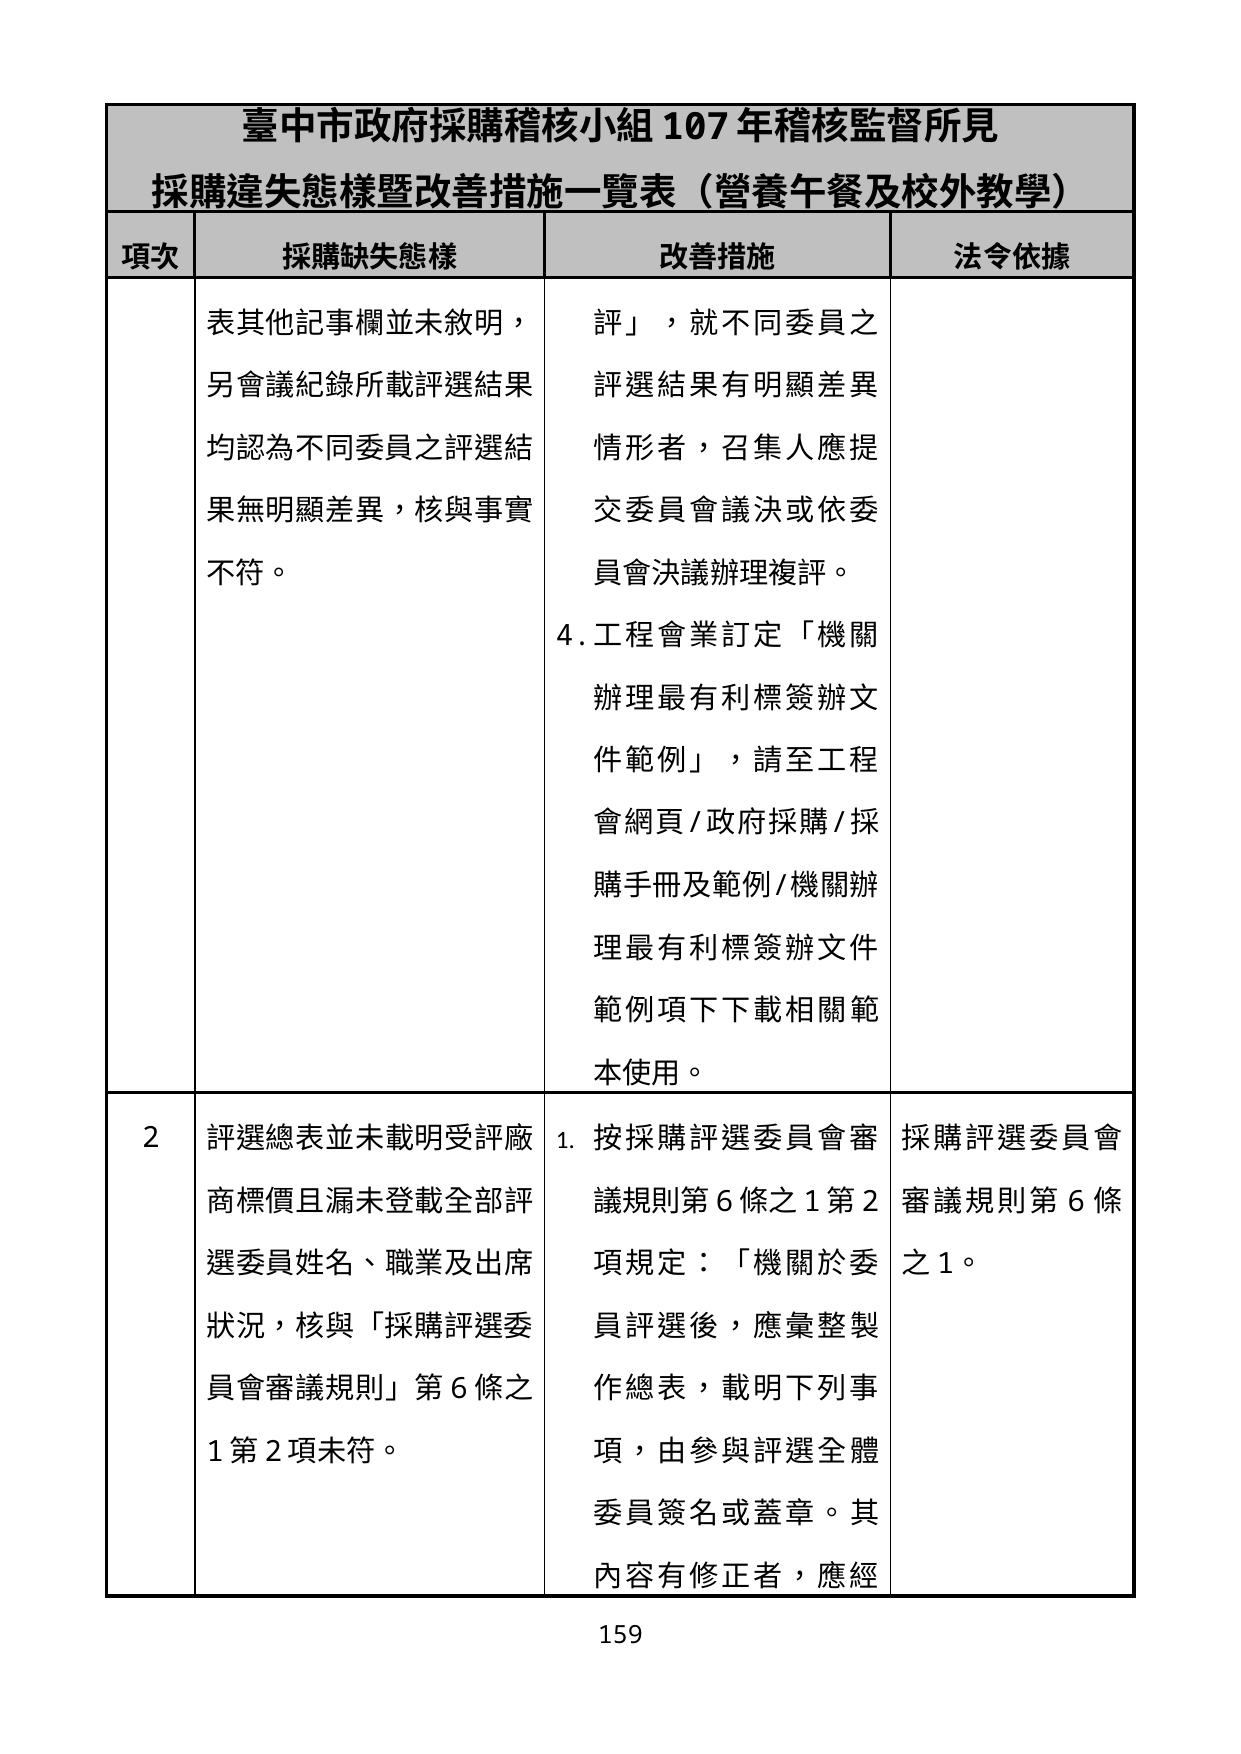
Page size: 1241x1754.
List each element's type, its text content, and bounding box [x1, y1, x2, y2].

table_cell 評」，就不同委員之評選結果有明顯差異情形者，召集人應提交委員會議決或依委員會決議辦理複評。 工程會業訂定「機關辦理最有利標簽辦文件範例」，請至工程會網頁/政府採購/採購手冊及範例/機關辦理最有利標簽辦文件範例項下下載相關範本使用。 [545, 279, 890, 1091]
table_cell 按採購評選委員會審議規則第6條之1第2項規定：「機關於委員評選後，應彙整製作總表，載明下列事項，由參與評選全體委員簽名或蓋章。其內容有修正者，應經 [545, 1094, 890, 1594]
table_cell 採購缺失態樣 [196, 213, 543, 276]
table_cell 改善措施 [546, 213, 889, 276]
table_cell 2 [108, 1094, 194, 1594]
table_cell [891, 279, 1132, 1091]
table_header 臺中市政府採購稽核小組107年稽核監督所見 採購違失態樣暨改善措施一覽表（營養午餐及校外教學） [108, 106, 1132, 210]
table_cell [108, 279, 194, 1091]
table_cell 項次 [108, 213, 193, 276]
table_cell 法令依據 [892, 213, 1132, 276]
table_cell 表其他記事欄並未敘明，另會議紀錄所載評選結果均認為不同委員之評選結果無明顯差異，核與事實不符。 [196, 279, 544, 1091]
table_cell 採購評選委員會審議規則第6條之1。 [891, 1094, 1132, 1594]
table_cell 評選總表並未載明受評廠商標價且漏未登載全部評選委員姓名、職業及出席狀況，核與「採購評選委員會審議規則」第6條之1第2項未符。 [196, 1094, 544, 1594]
